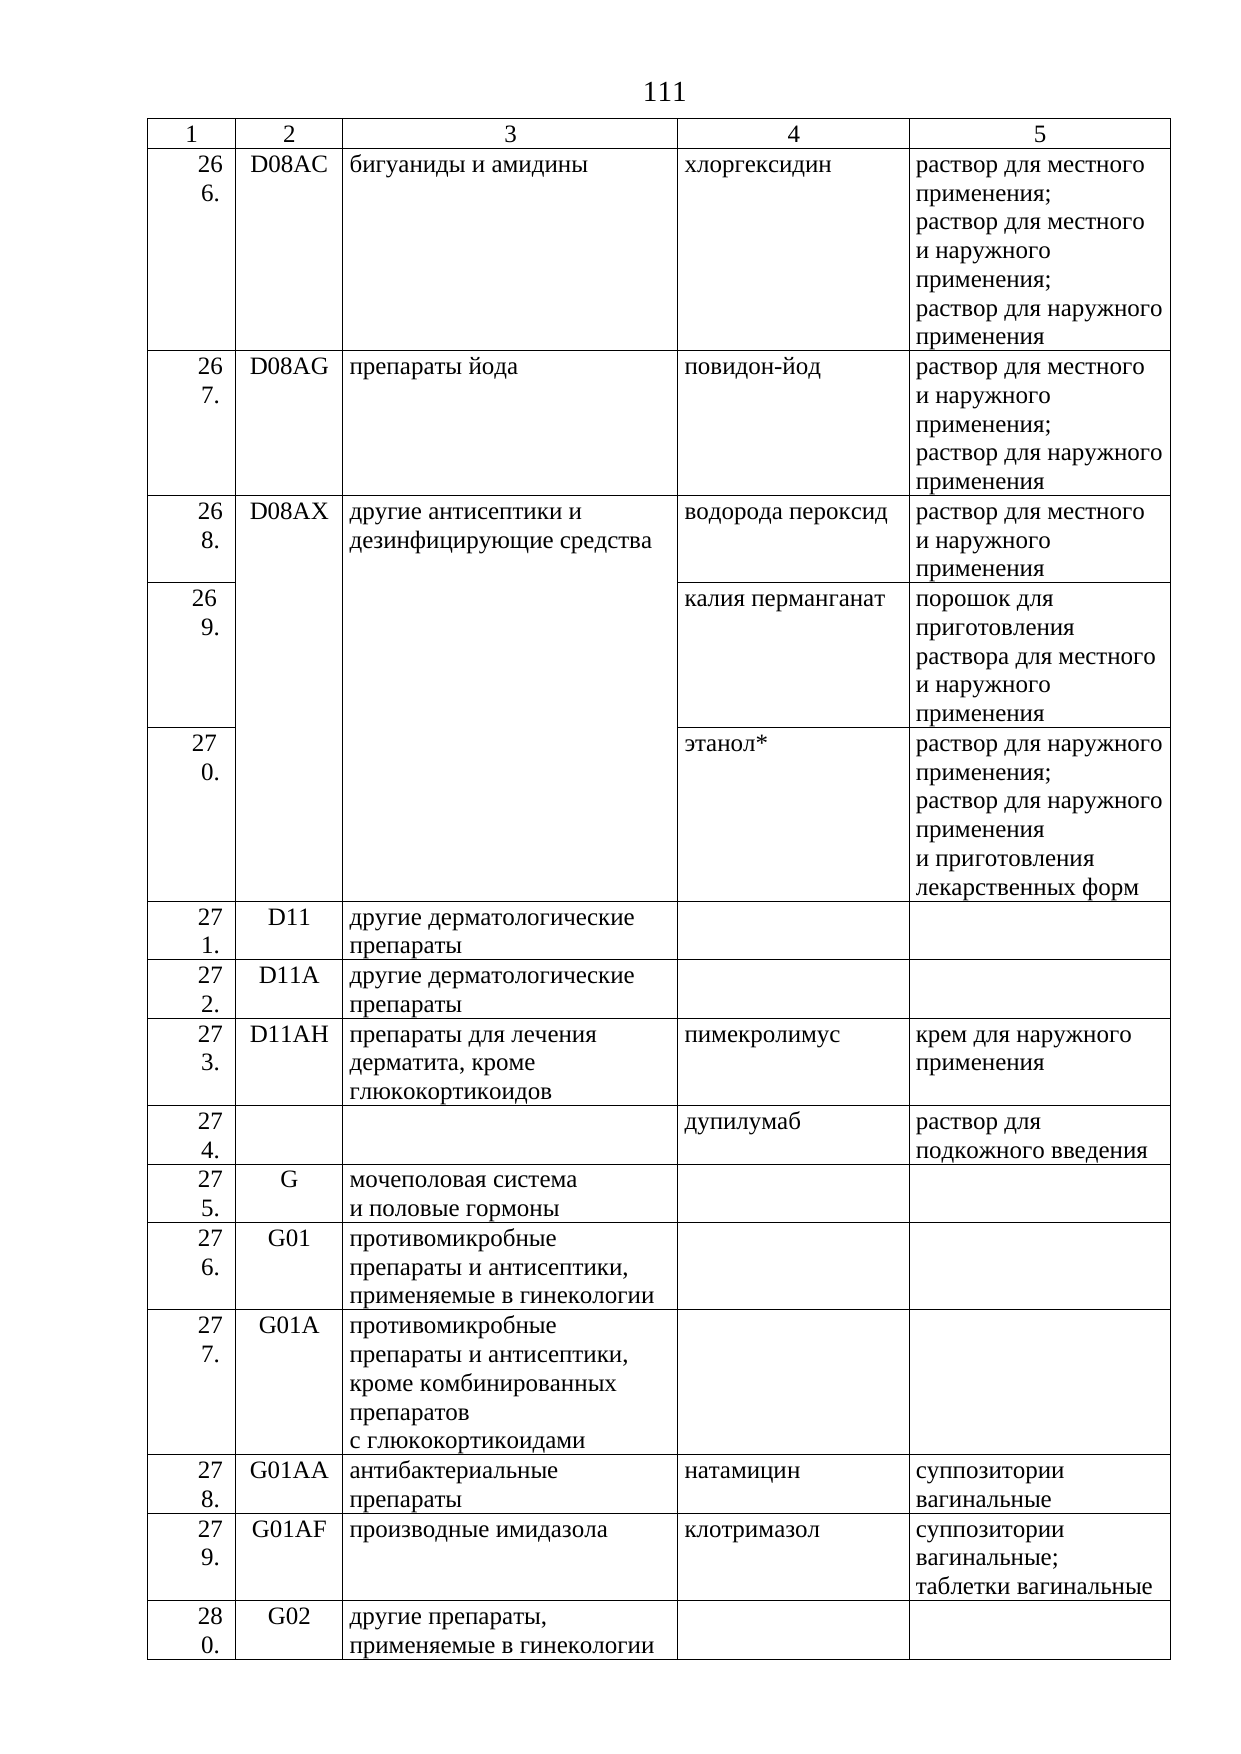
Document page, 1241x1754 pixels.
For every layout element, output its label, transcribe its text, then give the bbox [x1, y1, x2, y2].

table_cell [148, 960, 235, 1018]
table_cell порошок для приготовления раствора для местного и наружного применения [910, 583, 1170, 727]
table_cell D11 [236, 902, 342, 959]
table_cell [148, 496, 235, 582]
table_cell [148, 583, 235, 727]
table_cell G01 [236, 1223, 342, 1309]
table_cell G01AF [236, 1514, 342, 1600]
table_cell натамицин [678, 1455, 909, 1513]
table_cell [148, 1223, 235, 1309]
table_cell [148, 902, 235, 959]
table_cell [910, 902, 1170, 959]
table_cell [678, 960, 909, 1018]
table_header 5 [910, 119, 1170, 148]
table_cell [148, 1165, 235, 1222]
table_cell [148, 1455, 235, 1513]
table_cell раствор для местного и наружного применения; раствор для наружного применения [910, 351, 1170, 495]
table_cell [678, 902, 909, 959]
table_cell [678, 1601, 909, 1658]
table_cell [148, 1601, 235, 1658]
table_cell [148, 728, 235, 901]
table_cell [148, 149, 235, 350]
table_cell мочеполовая система и половые гормоны [343, 1165, 677, 1222]
table_cell производные имидазола [343, 1514, 677, 1600]
table_cell [148, 1019, 235, 1105]
table_cell раствор для подкожного введения [910, 1106, 1170, 1163]
table_cell крем для наружного применения [910, 1019, 1170, 1105]
table_cell клотримазол [678, 1514, 909, 1600]
table_cell раствор для наружного применения; раствор для наружного применения и приготовления лекарственных форм [910, 728, 1170, 901]
table_cell [910, 1165, 1170, 1222]
table_cell D08AC [236, 149, 342, 350]
table_cell бигуаниды и амидины [343, 149, 677, 350]
table_cell G02 [236, 1601, 342, 1658]
table_cell антибактериальные препараты [343, 1455, 677, 1513]
table_cell дупилумаб [678, 1106, 909, 1163]
table_cell [910, 1223, 1170, 1309]
table_header 2 [236, 119, 342, 148]
table_cell [678, 1310, 909, 1454]
table_cell [910, 960, 1170, 1018]
table_cell противомикробные препараты и антисептики, применяемые в гинекологии [343, 1223, 677, 1309]
table_cell D08AX [236, 496, 342, 901]
table_cell пимекролимус [678, 1019, 909, 1105]
table_header 1 [148, 119, 235, 148]
table_cell D11A [236, 960, 342, 1018]
table_cell [910, 1310, 1170, 1454]
table_cell D11AH [236, 1019, 342, 1105]
table_cell раствор для местного применения; раствор для местного и наружного применения; раствор для наружного применения [910, 149, 1170, 350]
table_cell [910, 1601, 1170, 1658]
table_cell [678, 1223, 909, 1309]
table_cell G01AA [236, 1455, 342, 1513]
table_cell другие дерматологические препараты [343, 960, 677, 1018]
table_cell [343, 1106, 677, 1163]
table_cell [236, 1106, 342, 1163]
table_cell препараты йода [343, 351, 677, 495]
table_cell D08AG [236, 351, 342, 495]
table_header 3 [343, 119, 677, 148]
table_cell [148, 1310, 235, 1454]
table_cell противомикробные препараты и антисептики, кроме комбинированных препаратов с глюкокортикоидами [343, 1310, 677, 1454]
table_cell другие дерматологические препараты [343, 902, 677, 959]
table_cell калия перманганат [678, 583, 909, 727]
table_cell суппозитории вагинальные [910, 1455, 1170, 1513]
table_cell хлоргексидин [678, 149, 909, 350]
table_cell водорода пероксид [678, 496, 909, 582]
table_cell [148, 1106, 235, 1163]
table_cell G [236, 1165, 342, 1222]
table_cell [148, 351, 235, 495]
table_cell другие антисептики и дезинфицирующие средства [343, 496, 677, 901]
table_cell раствор для местного и наружного применения [910, 496, 1170, 582]
table_cell препараты для лечения дерматита, кроме глюкокортикоидов [343, 1019, 677, 1105]
table_cell повидон-йод [678, 351, 909, 495]
table_cell [148, 1514, 235, 1600]
table_cell суппозитории вагинальные; таблетки вагинальные [910, 1514, 1170, 1600]
table_cell этанол* [678, 728, 909, 901]
table_cell другие препараты, применяемые в гинекологии [343, 1601, 677, 1658]
table_cell G01A [236, 1310, 342, 1454]
table_header 4 [678, 119, 909, 148]
table_cell [678, 1165, 909, 1222]
